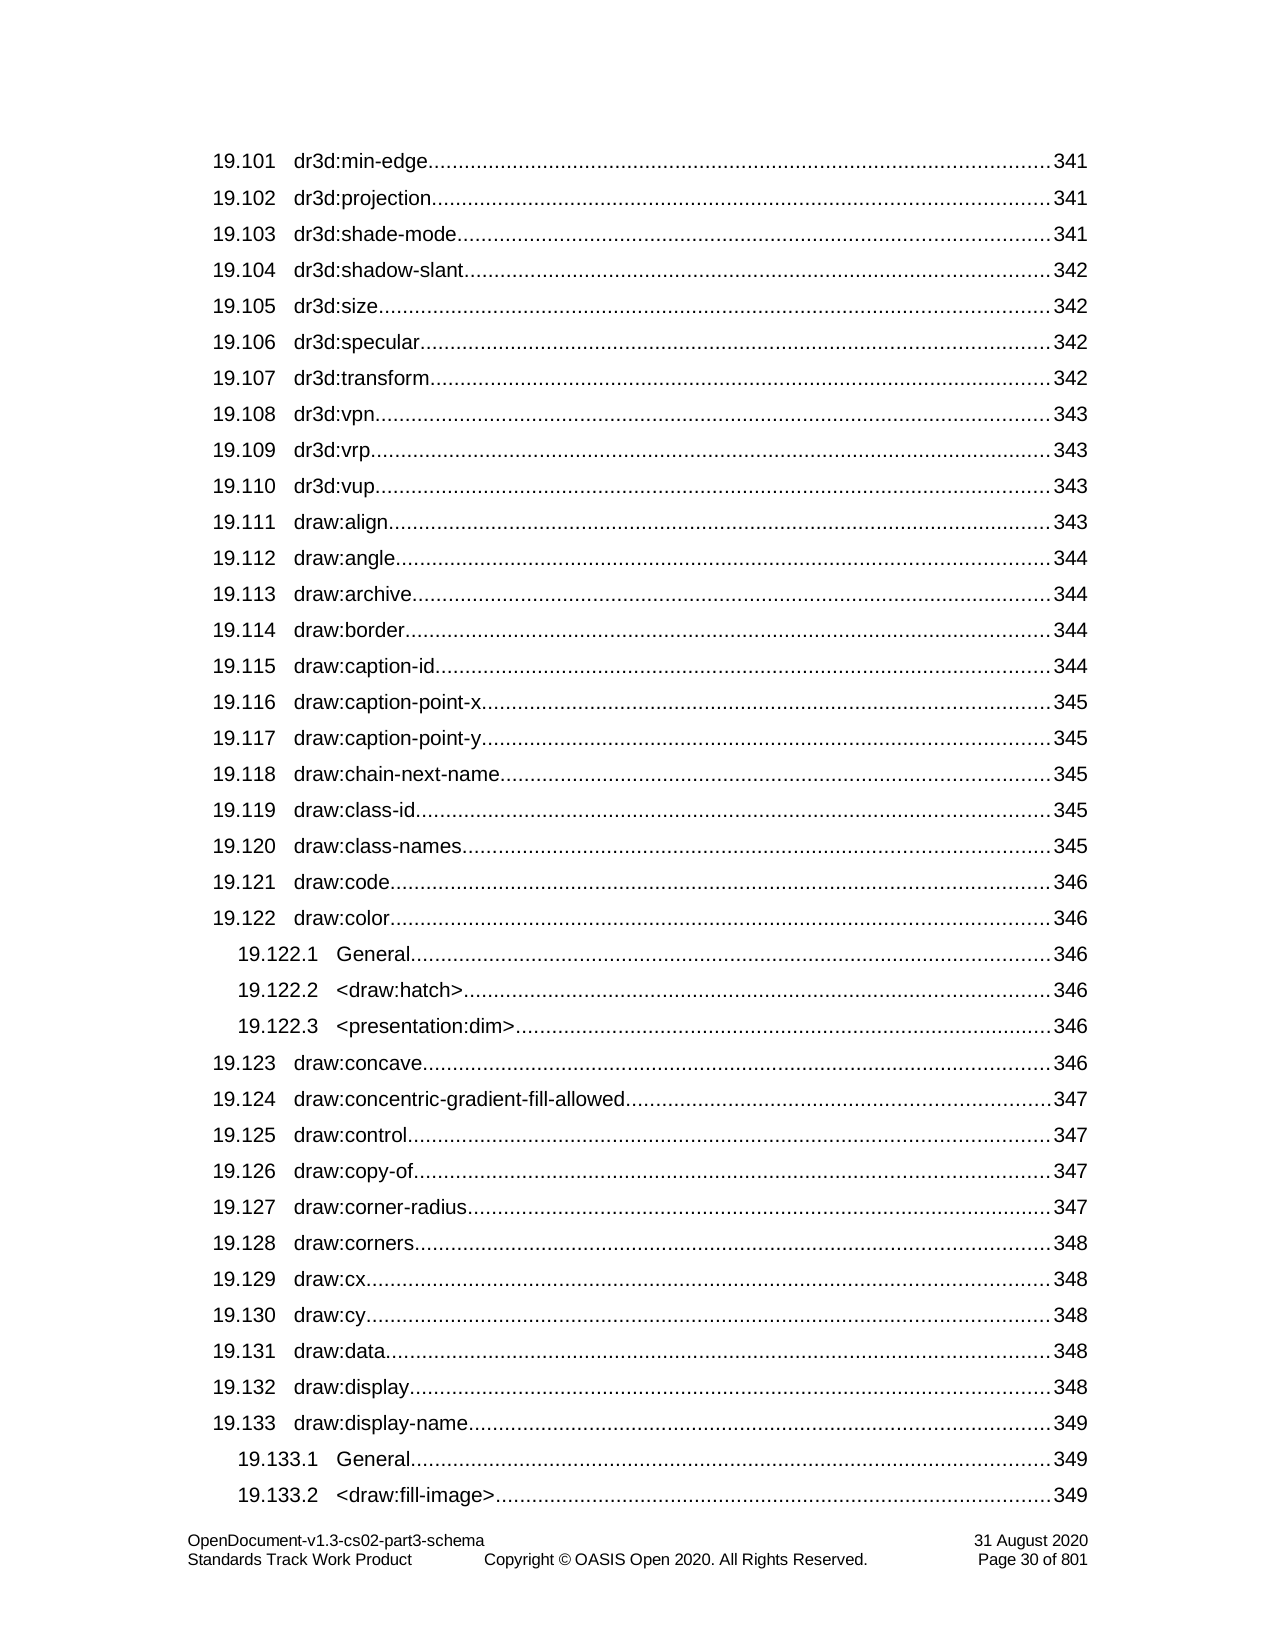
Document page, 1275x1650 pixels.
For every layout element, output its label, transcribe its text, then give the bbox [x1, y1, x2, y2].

text 19.106 dr3d:specular 342 [212, 330, 1088, 354]
text 19.118 draw:chain-next-name 345 [212, 763, 1088, 786]
text 19.110 dr3d:vup 343 [212, 474, 1088, 498]
text 19.115 draw:caption-id 344 [212, 654, 1088, 678]
text 19.122 draw:color 346 [212, 907, 1088, 930]
text 19.125 draw:control 347 [212, 1123, 1088, 1147]
text 19.133 draw:display-name 349 [212, 1411, 1088, 1435]
text 19.130 draw:cy 348 [212, 1303, 1088, 1327]
text 19.113 draw:archive 344 [212, 582, 1088, 606]
text 19.124 draw:concentric-gradient-fill-allowed 347 [212, 1087, 1088, 1111]
text 19.133.1 General 349 [237, 1447, 1088, 1471]
text 19.131 draw:data 348 [212, 1339, 1088, 1363]
text 19.108 dr3d:vpn 343 [212, 402, 1088, 426]
text 19.117 draw:caption-point-y 345 [212, 727, 1088, 750]
text 19.121 draw:code 346 [212, 871, 1088, 894]
text 19.107 dr3d:transform 342 [212, 366, 1088, 390]
text 19.122.1 General 346 [237, 943, 1088, 966]
text 19.133.2 <draw:fill-image> 349 [237, 1483, 1088, 1507]
text 19.109 dr3d:vrp 343 [212, 438, 1088, 462]
text 19.104 dr3d:shadow-slant 342 [212, 258, 1088, 282]
text 19.103 dr3d:shade-mode 341 [212, 222, 1088, 246]
text 19.114 draw:border 344 [212, 618, 1088, 642]
text 19.111 draw:align 343 [212, 510, 1088, 534]
text 19.112 draw:angle 344 [212, 546, 1088, 570]
text 19.126 draw:copy-of 347 [212, 1159, 1088, 1183]
text 19.116 draw:caption-point-x 345 [212, 691, 1088, 714]
text 19.102 dr3d:projection 341 [212, 186, 1088, 209]
text 19.127 draw:corner-radius 347 [212, 1195, 1088, 1219]
text 19.123 draw:concave 346 [212, 1051, 1088, 1074]
text 19.132 draw:display 348 [212, 1375, 1088, 1399]
text 19.122.2 <draw:hatch> 346 [237, 979, 1088, 1002]
text 19.119 draw:class-id 345 [212, 799, 1088, 822]
text 19.105 dr3d:size 342 [212, 294, 1088, 318]
text 19.129 draw:cx 348 [212, 1267, 1088, 1291]
text 19.128 draw:corners 348 [212, 1231, 1088, 1255]
text 19.120 draw:class-names 345 [212, 835, 1088, 858]
text 19.101 dr3d:min-edge 341 [212, 150, 1088, 173]
text 19.122.3 <presentation:dim> 346 [237, 1015, 1088, 1038]
